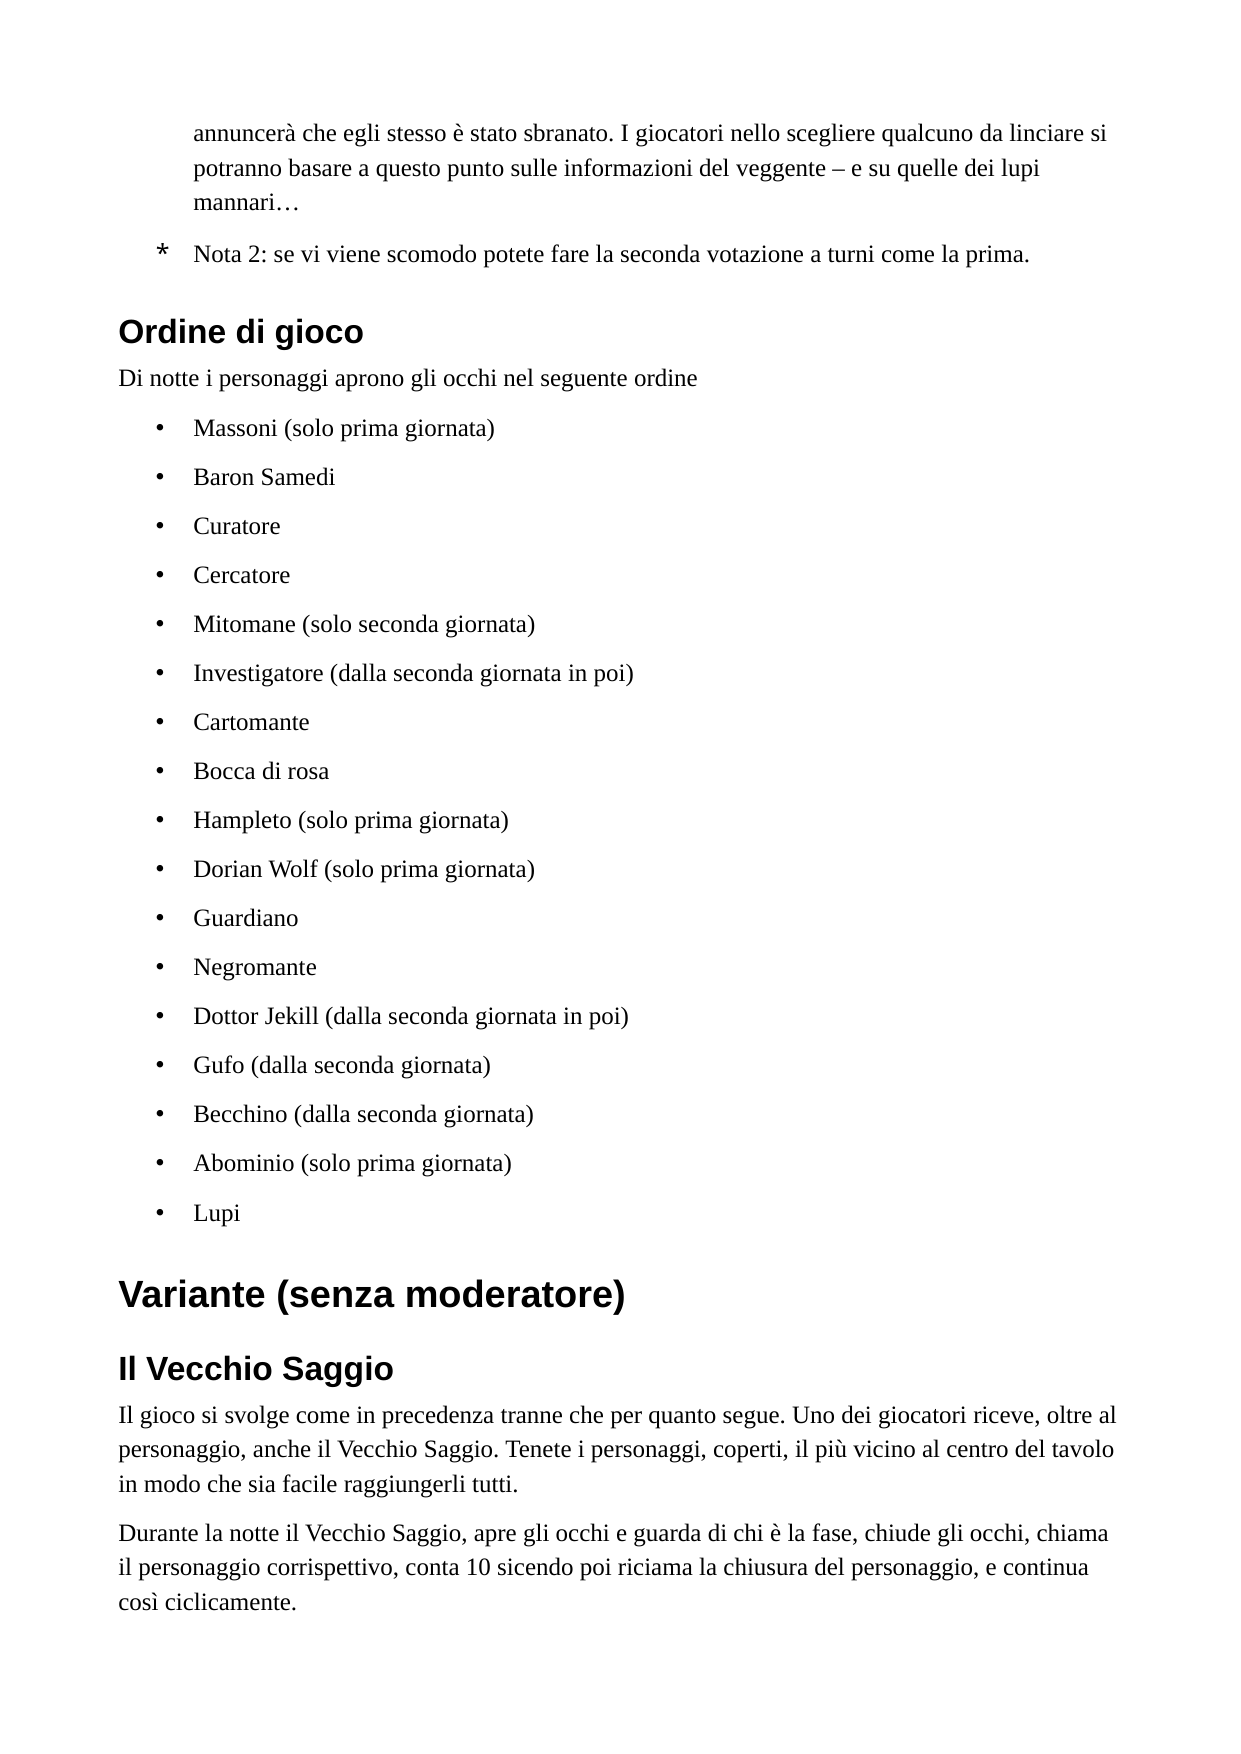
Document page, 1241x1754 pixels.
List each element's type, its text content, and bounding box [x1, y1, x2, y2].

list Mitomane (solo seconda giornata) [156, 609, 1122, 638]
list Negromante [156, 952, 1122, 981]
list Hampleto (solo prima giornata) [156, 805, 1122, 834]
list Dorian Wolf (solo prima giornata) [156, 854, 1122, 883]
subtitle Ordine di gioco [118, 312, 1122, 351]
list Baron Samedi [156, 462, 1122, 490]
text Durante la notte il Vecchio Saggio, apre gli occhi e guarda di chi è la fase, chiude gli occhi, chiama il personaggio corrispettivo, conta 10 sicendo poi riciama la chiusura del personaggio, e continua così ciclicamente. [118, 1518, 1122, 1616]
list Massoni (solo prima giornata) [156, 413, 1122, 441]
text Di notte i personaggi aprono gli occhi nel seguente ordine [118, 363, 1122, 392]
subtitle Il Vecchio Saggio [118, 1349, 1122, 1387]
list Nota 2: se vi viene scomodo potete fare la seconda votazione a turni come la prima. [156, 236, 1122, 270]
list Cercatore [156, 560, 1122, 588]
list Abominio (solo prima giornata) [156, 1148, 1122, 1177]
list annuncerà che egli stesso è stato sbranato. I giocatori nello scegliere qualcuno da linciare si potranno basare a questo punto sulle informazioni del veggente – e su quelle dei lupi mannari… [156, 118, 1122, 216]
list Gufo (dalla seconda giornata) [156, 1050, 1122, 1079]
list Lupi [156, 1198, 1122, 1226]
list Guardiano [156, 903, 1122, 932]
list Bocca di rosa [156, 756, 1122, 785]
text Il gioco si svolge come in precedenza tranne che per quanto segue. Uno dei giocatori riceve, oltre al personaggio, anche il Vecchio Saggio. Tenete i personaggi, coperti, il più vicino al centro del tavolo in modo che sia facile raggiungerli tutti. [118, 1400, 1122, 1497]
list Cartomante [156, 707, 1122, 736]
subtitle Variante (senza moderatore) [118, 1272, 1122, 1315]
list Curatore [156, 511, 1122, 539]
list Dottor Jekill (dalla seconda giornata in poi) [156, 1001, 1122, 1030]
list Becchino (dalla seconda giornata) [156, 1099, 1122, 1128]
list Investigatore (dalla seconda giornata in poi) [156, 658, 1122, 687]
